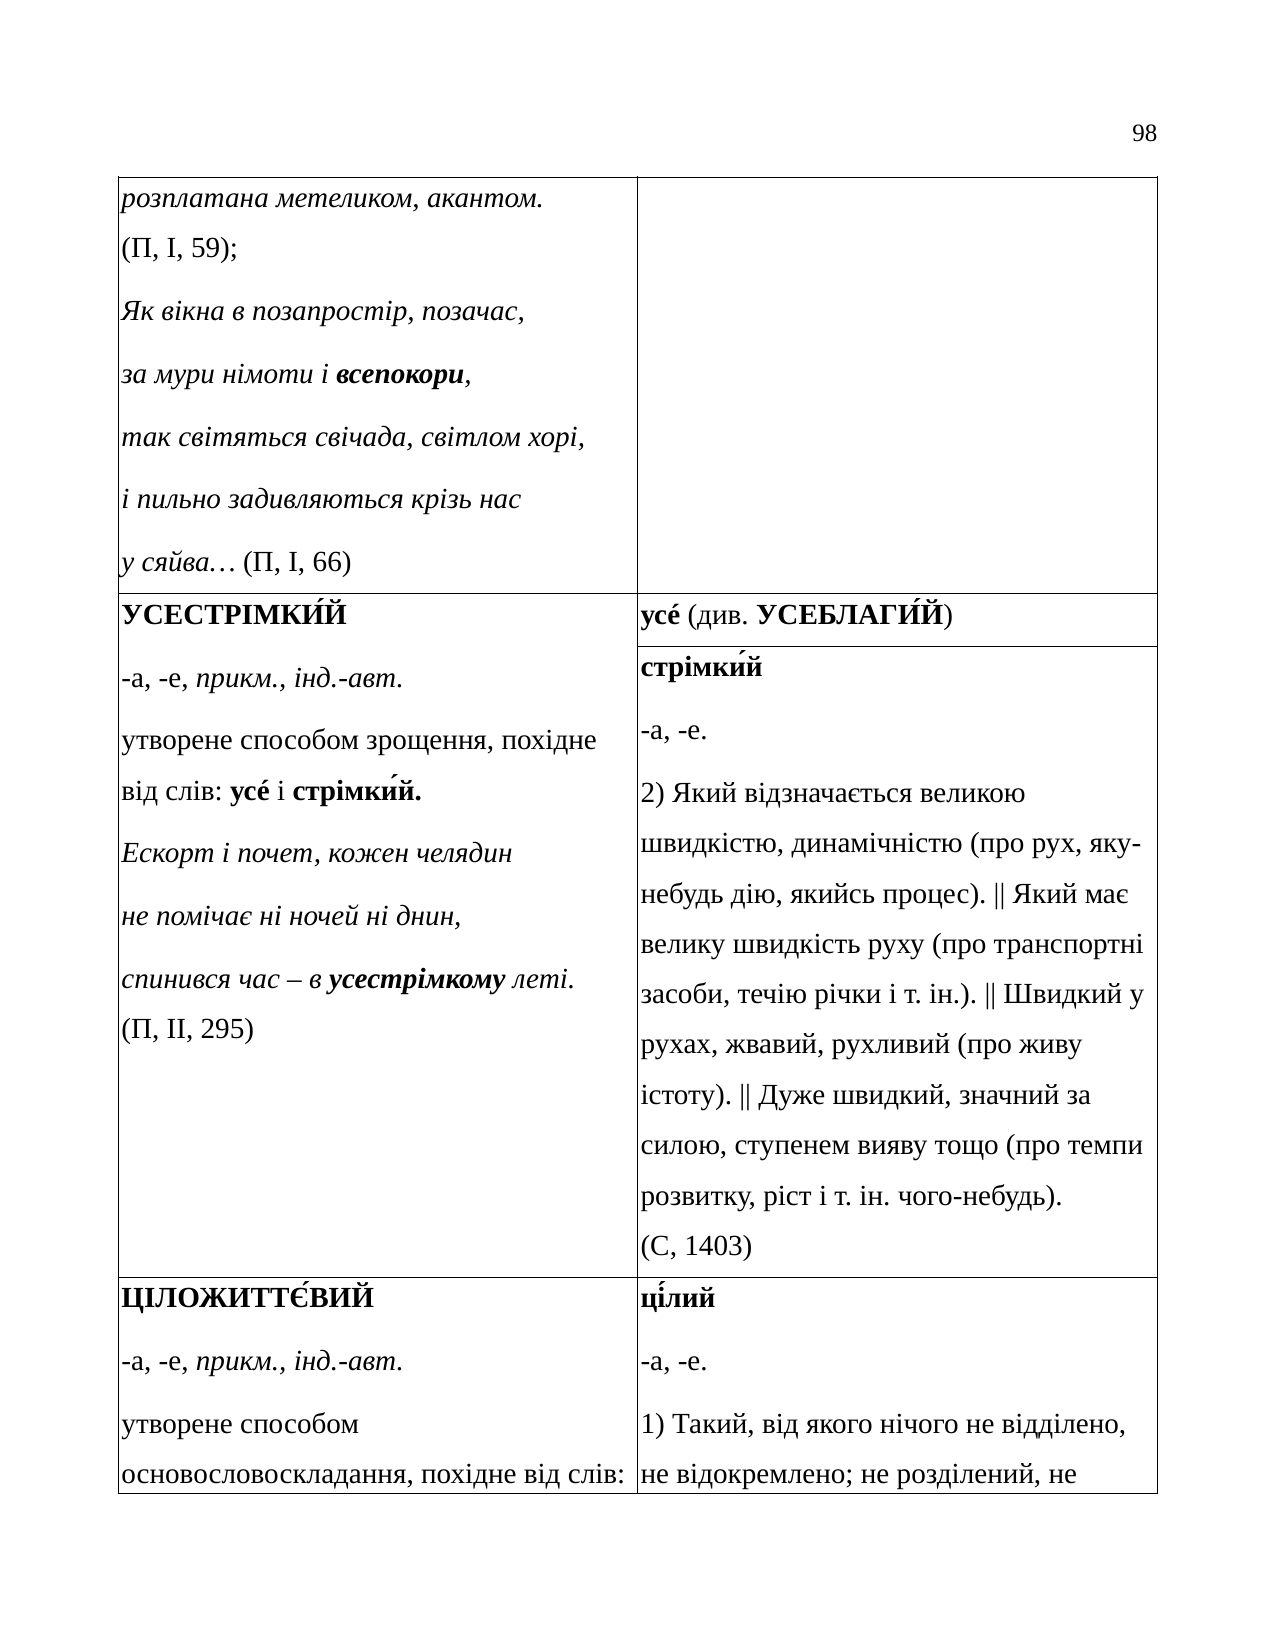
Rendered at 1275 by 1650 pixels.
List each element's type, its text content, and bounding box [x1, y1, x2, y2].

table_cell ЦІЛОЖИТТЄ́ВИЙ -а, -е, прикм., інд.-авт. утворене способом основословоскладання, похідне від слів: [119, 1278, 637, 1493]
table_cell [638, 178, 1157, 593]
table_cell усé (див. УСЕБЛАГИ́Й) [638, 594, 1157, 646]
table_cell розплатана метеликом, акантом. (П, І, 59); Як вікна в позапростір, позачас, за мури німоти і всепокори, так світяться свічада, світлом хорі, і пильно задивляються крізь нас у сяйва… (П, І, 66) [119, 178, 637, 593]
table_cell стрімки́й -а, -е. 2) Який відзначається великою швидкістю, динамічністю (про рух, яку-небудь дію, якийсь процес). || Який має велику швидкість руху (про транспортні засоби, течію річки і т. ін.). || Швидкий у рухах, жвавий, рухливий (про живу істоту). || Дуже швидкий, значний за силою, ступенем вияву тощо (про темпи розвитку, ріст і т. ін. чого-небудь). (С, 1403) [638, 647, 1157, 1277]
table_cell УСЕСТРІМКИ́Й -а, -е, прикм., інд.-авт. утворене способом зрощення, похідне від слів: усé і стрімки́й. Ескорт і почет, кожен челядин не помічає ні ночей ні днин, спинився час – в усестрімкому леті. (П, ІІ, 295) [119, 594, 637, 1277]
table_cell ці́лий -а, -е. 1) Такий, від якого нічого не відділено, не відокремлено; не розділений, не [638, 1278, 1157, 1493]
